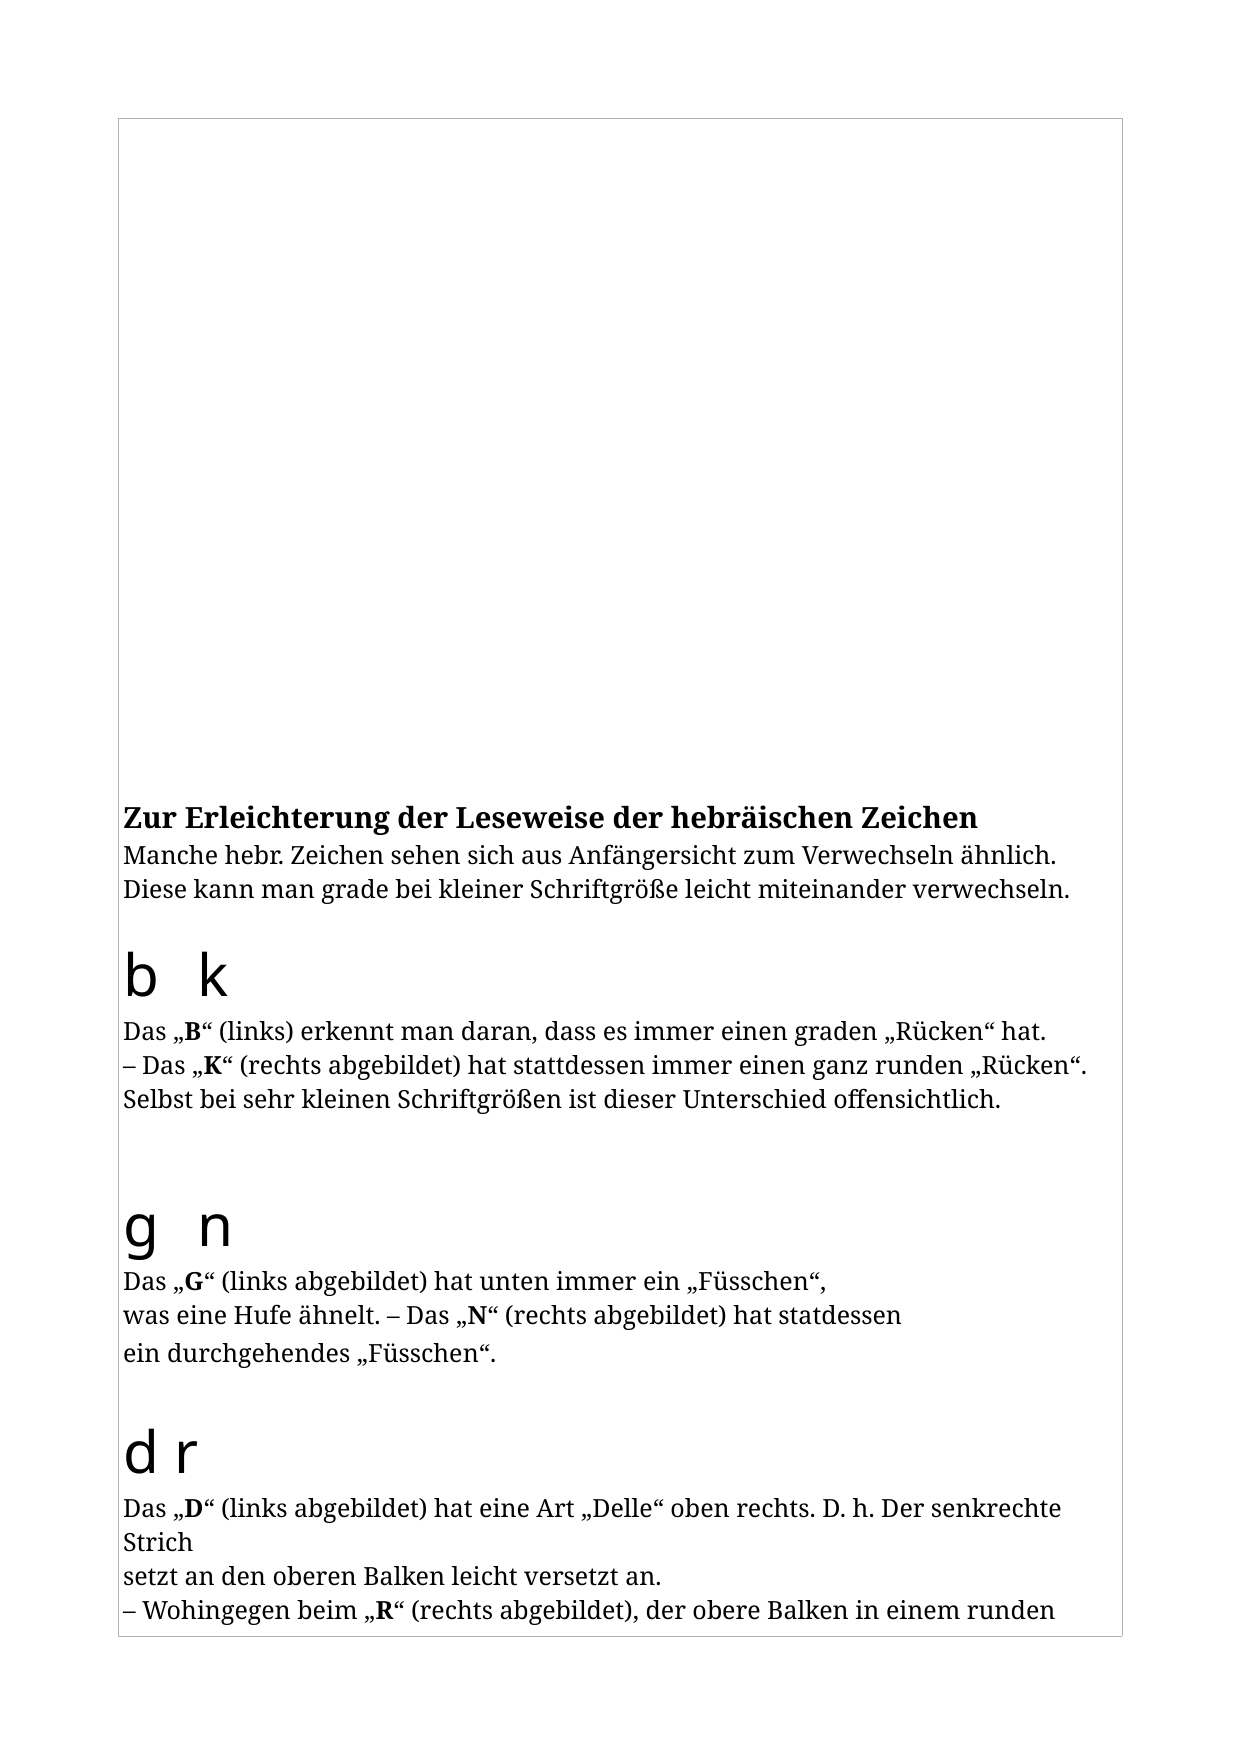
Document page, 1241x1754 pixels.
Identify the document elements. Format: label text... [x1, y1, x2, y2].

list Diese kann man grade bei kleiner Schriftgröße leicht miteinander verwechseln. [123, 871, 1117, 905]
list – Das „K“ (rechts abgebildet) hat stattdessen immer einen ganz runden „Rücken“. Selbst bei sehr kleinen Schriftgrößen ist dieser Unterschied offensichtlich. [123, 1048, 1117, 1116]
list Manche hebr. Zeichen sehen sich aus Anfängersicht zum Verwechseln ähnlich. [123, 837, 1117, 871]
list setzt an den oberen Balken leicht versetzt an. [123, 1558, 1117, 1593]
list ein durchgehendes „Füsschen“. [123, 1332, 1117, 1371]
list d r [123, 1411, 1117, 1490]
list g n [123, 1184, 1117, 1263]
list Zur Erleichterung der Leseweise der hebräischen Zeichen [123, 798, 1117, 837]
list – Wohingegen beim „R“ (rechts abgebildet), der obere Balken in einem runden [123, 1593, 1117, 1627]
list b k [123, 934, 1117, 1014]
list Das „D“ (links abgebildet) hat eine Art „Delle“ oben rechts. D. h. Der senkrechte Strich [123, 1490, 1117, 1558]
list Das „B“ (links) erkennt man daran, dass es immer einen graden „Rücken“ hat. [123, 1014, 1117, 1048]
list Das „G“ (links abgebildet) hat unten immer ein „Füsschen“, was eine Hufe ähnelt. – Das „N“ (rechts abgebildet) hat statdessen [123, 1263, 1117, 1332]
